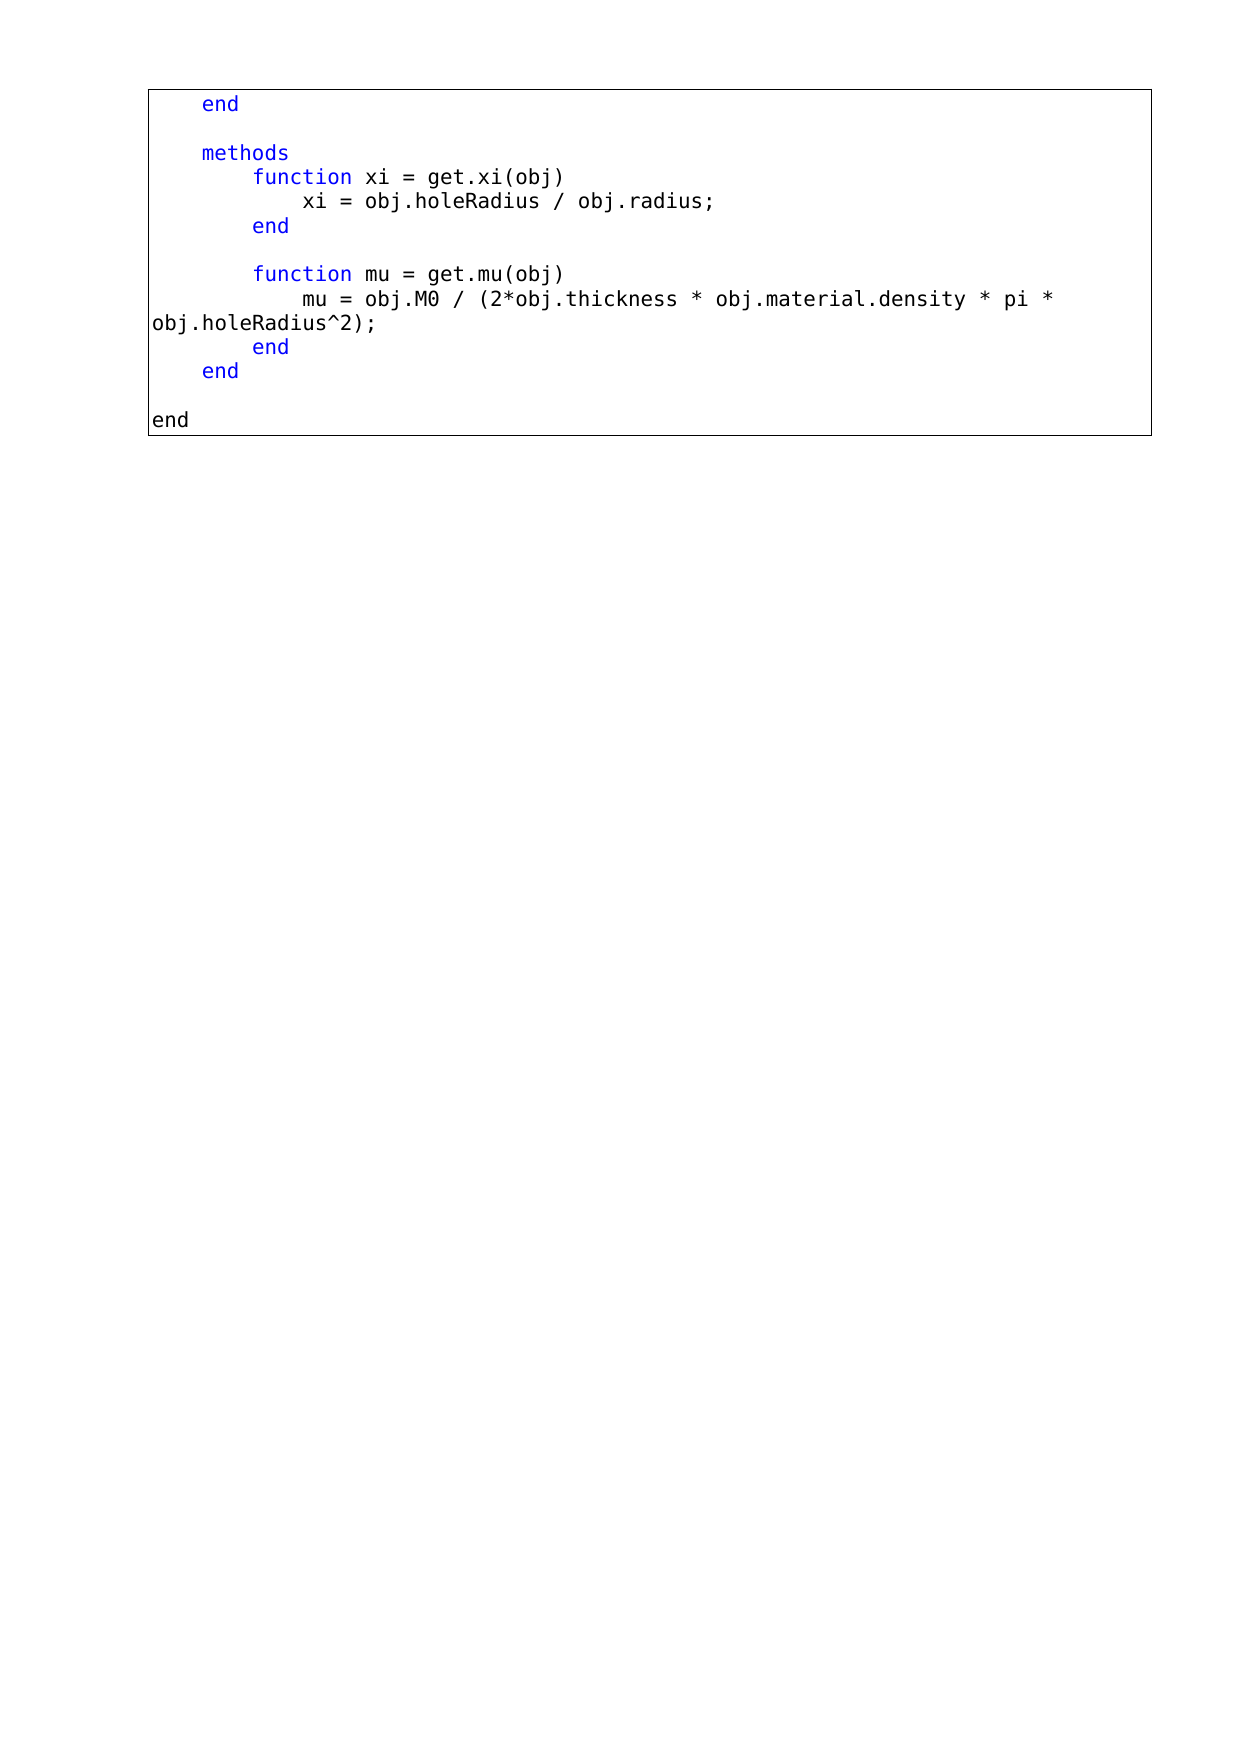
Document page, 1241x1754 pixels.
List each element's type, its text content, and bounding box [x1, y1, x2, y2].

text mu = obj.M0 / (2*obj.thickness * obj.material.density * pi * obj.holeRadius^2); [149, 283, 1151, 331]
text end [149, 90, 1151, 117]
text end [149, 356, 1151, 384]
text end [149, 331, 1151, 356]
text function xi = get.xi(obj) [149, 161, 1151, 186]
text end [149, 210, 1151, 238]
text methods [149, 137, 1151, 161]
text function mu = get.mu(obj) [149, 258, 1151, 283]
text xi = obj.holeRadius / obj.radius; [149, 186, 1151, 210]
text end [149, 404, 1151, 435]
